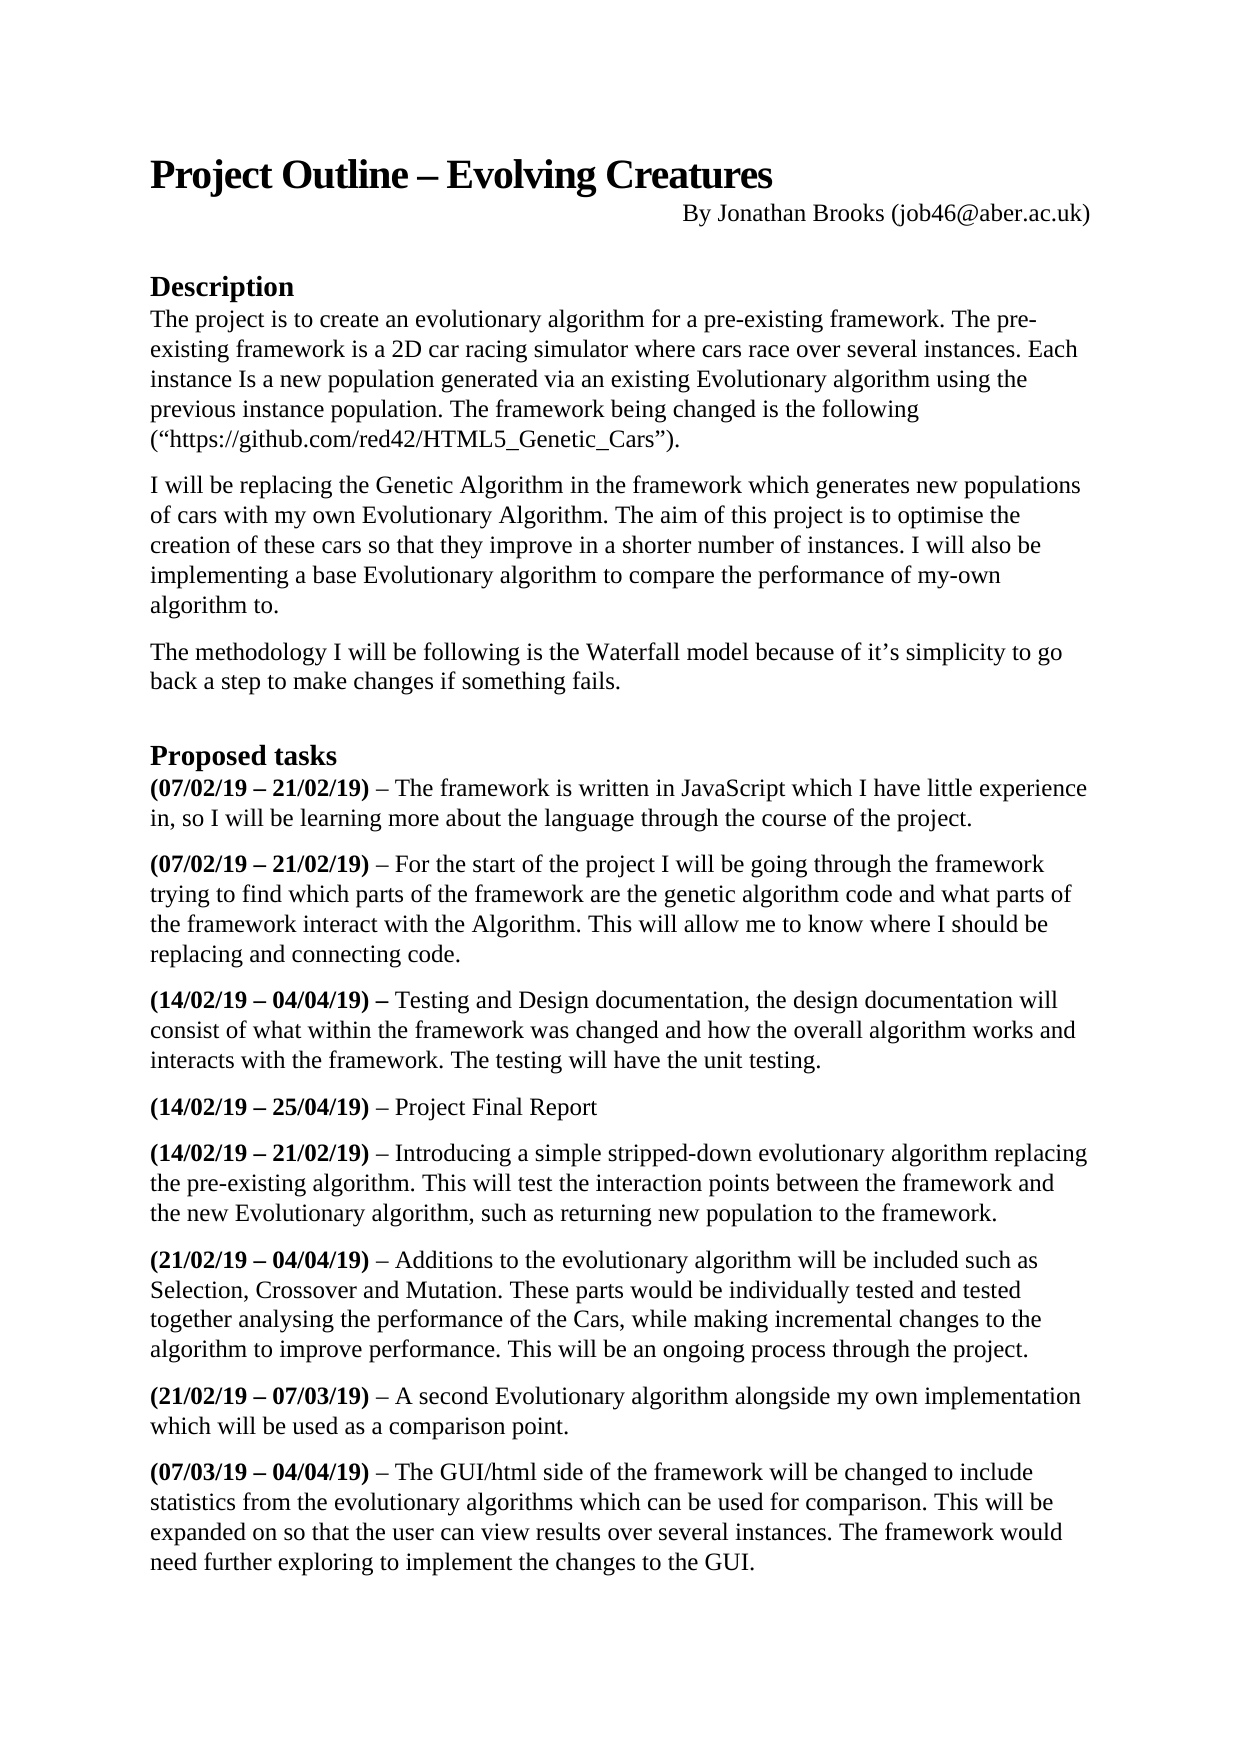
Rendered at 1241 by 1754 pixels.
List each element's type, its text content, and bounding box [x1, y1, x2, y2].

text (14/02/19 – 21/02/19) – Introducing a simple stripped-down evolutionary algorithm replacing the pre-existing algorithm. This will test the interaction points between the framework and the new Evolutionary algorithm, such as returning new population to the framework. [150, 1138, 1090, 1227]
text (14/02/19 – 04/04/19) – Testing and Design documentation, the design documentation will consist of what within the framework was changed and how the overall algorithm works and interacts with the framework. The testing will have the unit testing. [150, 986, 1090, 1074]
text By Jonathan Brooks (job46@aber.ac.uk) [150, 198, 1090, 227]
text (21/02/19 – 04/04/19) – Additions to the evolutionary algorithm will be included such as Selection, Crossover and Mutation. These parts would be individually tested and tested together analysing the performance of the Cars, while making incremental changes to the algorithm to improve performance. This will be an ongoing process through the project. [150, 1245, 1090, 1363]
text (21/02/19 – 07/03/19) – A second Evolutionary algorithm alongside my own implementation which will be used as a comparison point. [150, 1381, 1090, 1440]
text (07/02/19 – 21/02/19) – For the start of the project I will be going through the framework trying to find which parts of the framework are the genetic algorithm code and what parts of the framework interact with the Algorithm. This will allow me to know where I should be replacing and connecting code. [150, 849, 1090, 968]
text (07/03/19 – 04/04/19) – The GUI/html side of the framework will be changed to include statistics from the evolutionary algorithms which can be used for comparison. This will be expanded on so that the user can view results over several instances. The framework would need further exploring to implement the changes to the GUI. [150, 1457, 1090, 1576]
subtitle Description [150, 269, 1090, 303]
text The methodology I will be following is the Waterfall model because of it’s simplicity to go back a step to make changes if something fails. [150, 637, 1090, 695]
text (14/02/19 – 25/04/19) – Project Final Report [150, 1092, 1090, 1121]
subtitle Proposed tasks [150, 738, 1090, 772]
text (07/02/19 – 21/02/19) – The framework is written in JavaScript which I have little experience in, so I will be learning more about the language through the course of the project. [150, 773, 1090, 831]
title Project Outline – Evolving Creatures [150, 150, 1090, 198]
text The project is to create an evolutionary algorithm for a pre-existing framework. The pre-existing framework is a 2D car racing simulator where cars race over several instances. Each instance Is a new population generated via an existing Evolutionary algorithm using the previous instance population. The framework being changed is the following (“https://github.com/red42/HTML5_Genetic_Cars”). [150, 304, 1090, 453]
text I will be replacing the Genetic Algorithm in the framework which generates new populations of cars with my own Evolutionary Algorithm. The aim of this project is to optimise the creation of these cars so that they improve in a shorter number of instances. I will also be implementing a base Evolutionary algorithm to compare the performance of my-own algorithm to. [150, 470, 1090, 619]
